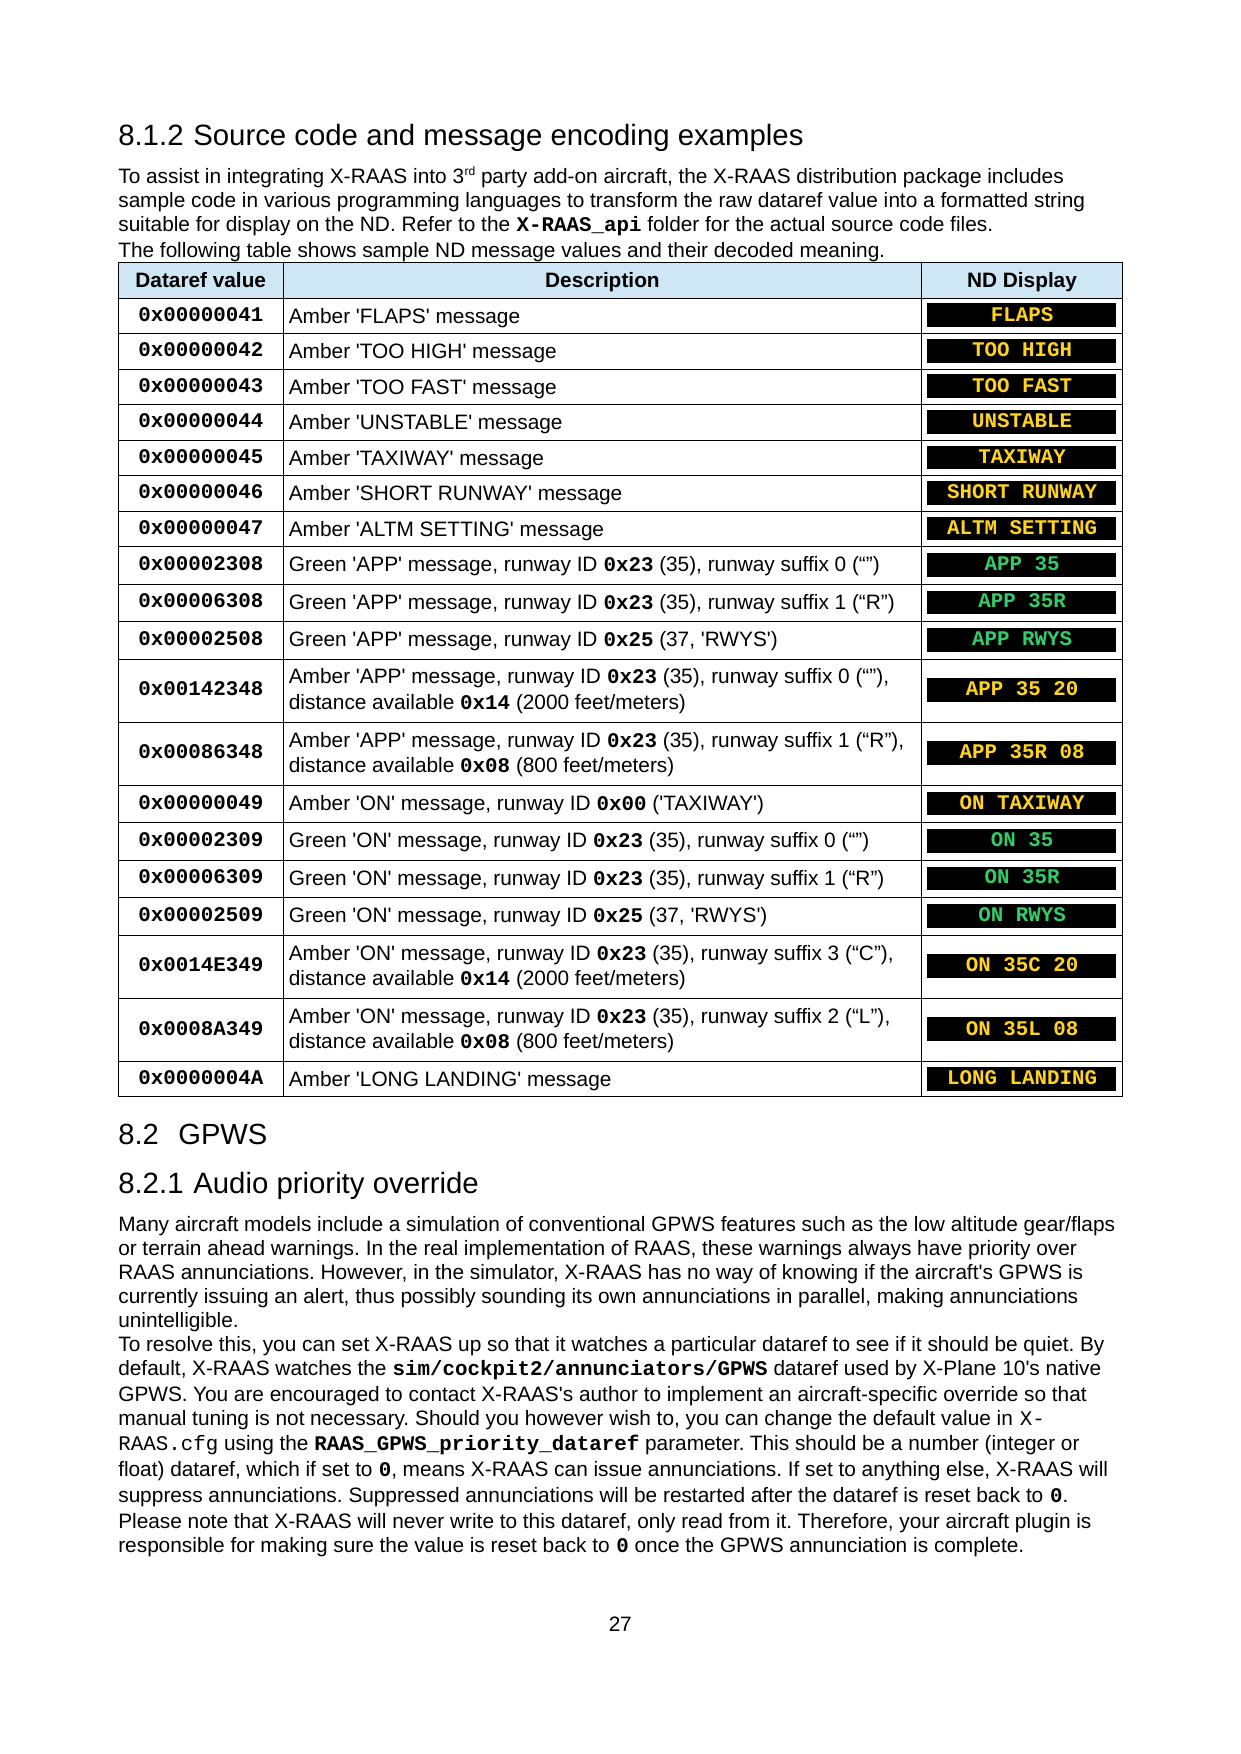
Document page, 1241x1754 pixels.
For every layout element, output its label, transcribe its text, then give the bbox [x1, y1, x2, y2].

table_cell Amber 'ALTM SETTING' message [284, 512, 921, 546]
table_cell APP 35R 08 [922, 723, 1122, 785]
table_cell 0x00006308 [119, 585, 283, 621]
table_cell ON 35R [922, 861, 1122, 897]
table_cell 0x00002309 [119, 823, 283, 860]
table_cell Amber 'TOO HIGH' message [284, 334, 921, 369]
table_cell 0x00000046 [119, 476, 283, 511]
table_cell 0x00000047 [119, 512, 283, 546]
table_cell APP 35R [922, 585, 1122, 621]
table_cell APP 35 20 [922, 660, 1122, 722]
table_cell 0x00000041 [119, 299, 283, 333]
table_cell Green 'APP' message, runway ID 0x25 (37, 'RWYS') [284, 622, 921, 658]
table_cell TOO HIGH [922, 334, 1122, 369]
table_cell Amber 'APP' message, runway ID 0x23 (35), runway suffix 1 (“R”), distance available 0x08 (800 feet/meters) [284, 723, 921, 785]
table_cell Green 'APP' message, runway ID 0x23 (35), runway suffix 1 (“R”) [284, 585, 921, 621]
table_cell APP 35 [922, 547, 1122, 584]
table_cell Amber 'ON' message, runway ID 0x23 (35), runway suffix 3 (“C”), distance available 0x14 (2000 feet/meters) [284, 936, 921, 998]
table_cell 0x0000004A [119, 1062, 283, 1096]
table_cell ALTM SETTING [922, 512, 1122, 546]
table_cell 0x00000044 [119, 405, 283, 440]
table_cell 0x0008A349 [119, 999, 283, 1061]
table_cell 0x00000042 [119, 334, 283, 369]
table_cell Green 'ON' message, runway ID 0x23 (35), runway suffix 1 (“R”) [284, 861, 921, 897]
text The following table shows sample ND message values and their decoded meaning. [118, 238, 1122, 262]
table_cell Amber 'FLAPS' message [284, 299, 921, 333]
table_cell Green 'ON' message, runway ID 0x23 (35), runway suffix 0 (“”) [284, 823, 921, 860]
table_header Description [284, 263, 921, 298]
table_cell ON 35C 20 [922, 936, 1122, 998]
table_header Dataref value [119, 263, 283, 298]
subtitle Audio priority override [118, 1166, 1122, 1199]
table_cell TAXIWAY [922, 441, 1122, 475]
text To assist in integrating X-RAAS into 3rd party add-on aircraft, the X-RAAS distribution package includes sample code in various programming languages to transform the raw dataref value into a formatted string suitable for display on the ND. Refer to the X-RAAS_api folder for the actual source code files. [118, 164, 1122, 238]
table_cell ON 35L 08 [922, 999, 1122, 1061]
table_cell ON TAXIWAY [922, 786, 1122, 822]
subtitle Source code and message encoding examples [118, 118, 1122, 152]
table_cell 0x00086348 [119, 723, 283, 785]
table_cell 0x00002509 [119, 898, 283, 934]
table_cell 0x00000049 [119, 786, 283, 822]
table_cell Amber 'UNSTABLE' message [284, 405, 921, 440]
table_cell ON 35 [922, 823, 1122, 860]
table_cell Amber 'ON' message, runway ID 0x23 (35), runway suffix 2 (“L”), distance available 0x08 (800 feet/meters) [284, 999, 921, 1061]
table_cell TOO FAST [922, 370, 1122, 404]
table_cell 0x00000045 [119, 441, 283, 475]
table_header ND Display [922, 263, 1122, 298]
table_cell 0x00002508 [119, 622, 283, 658]
table_cell LONG LANDING [922, 1062, 1122, 1096]
table_cell ON RWYS [922, 898, 1122, 934]
table_cell Amber 'TAXIWAY' message [284, 441, 921, 475]
table_cell UNSTABLE [922, 405, 1122, 440]
table_cell Amber 'SHORT RUNWAY' message [284, 476, 921, 511]
table_cell Green 'APP' message, runway ID 0x23 (35), runway suffix 0 (“”) [284, 547, 921, 584]
text To resolve this, you can set X-RAAS up so that it watches a particular dataref to see if it should be quiet. By default, X-RAAS watches the sim/cockpit2/annunciators/GPWS dataref used by X-Plane 10's native GPWS. You are encouraged to contact X-RAAS's author to implement an aircraft-specific override so that manual tuning is not necessary. Should you however wish to, you can change the default value in X-RAAS.cfg using the RAAS_GPWS_priority_dataref parameter. This should be a number (integer or float) dataref, which if set to 0, means X-RAAS can issue annunciations. If set to anything else, X-RAAS will suppress annunciations. Suppressed annunciations will be restarted after the dataref is reset back to 0. Please note that X-RAAS will never write to this dataref, only read from it. Therefore, your aircraft plugin is responsible for making sure the value is reset back to 0 once the GPWS annunciation is complete. [118, 1332, 1122, 1558]
table_cell 0x00002308 [119, 547, 283, 584]
table_cell FLAPS [922, 299, 1122, 333]
table_cell 0x00000043 [119, 370, 283, 404]
subtitle GPWS [118, 1117, 1122, 1151]
table_cell 0x0014E349 [119, 936, 283, 998]
table_cell 0x00142348 [119, 660, 283, 722]
table_cell SHORT RUNWAY [922, 476, 1122, 511]
text Many aircraft models include a simulation of conventional GPWS features such as the low altitude gear/flaps or terrain ahead warnings. In the real implementation of RAAS, these warnings always have priority over RAAS annunciations. However, in the simulator, X-RAAS has no way of knowing if the aircraft's GPWS is currently issuing an alert, thus possibly sounding its own annunciations in parallel, making annunciations unintelligible. [118, 1212, 1122, 1332]
table_cell Amber 'ON' message, runway ID 0x00 ('TAXIWAY') [284, 786, 921, 822]
table_cell Green 'ON' message, runway ID 0x25 (37, 'RWYS') [284, 898, 921, 934]
table_cell APP RWYS [922, 622, 1122, 658]
table_cell 0x00006309 [119, 861, 283, 897]
table_cell Amber 'LONG LANDING' message [284, 1062, 921, 1096]
table_cell Amber 'APP' message, runway ID 0x23 (35), runway suffix 0 (“”), distance available 0x14 (2000 feet/meters) [284, 660, 921, 722]
table_cell Amber 'TOO FAST' message [284, 370, 921, 404]
